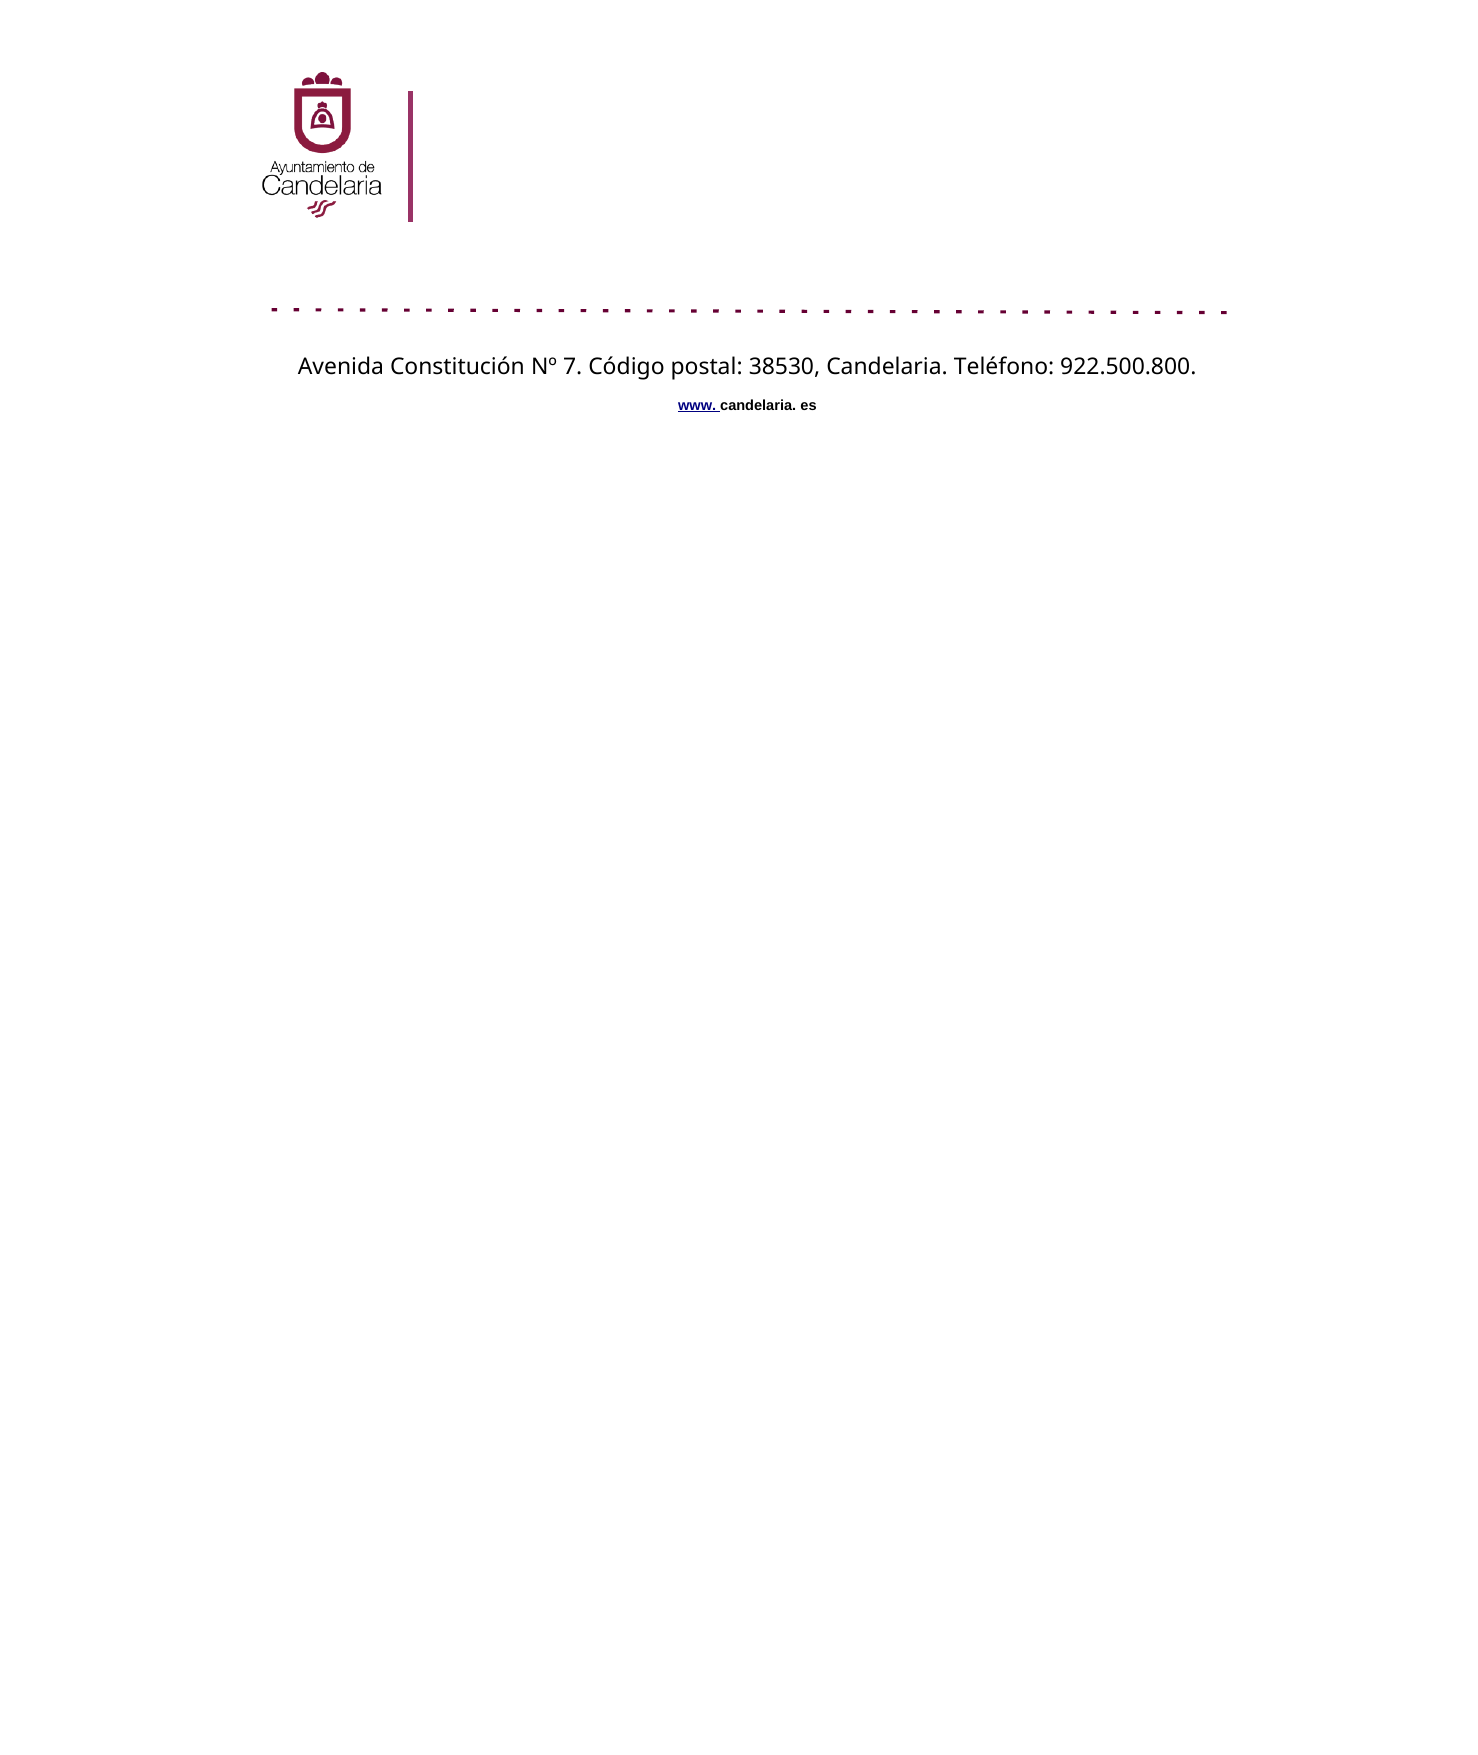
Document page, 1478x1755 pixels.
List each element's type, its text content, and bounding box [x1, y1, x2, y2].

text www. candelaria. es [210, 397, 1284, 413]
text Avenida Constitución Nº 7. Código postal: 38530, Candelaria. Teléfono: 922.500.800. [210, 350, 1283, 381]
